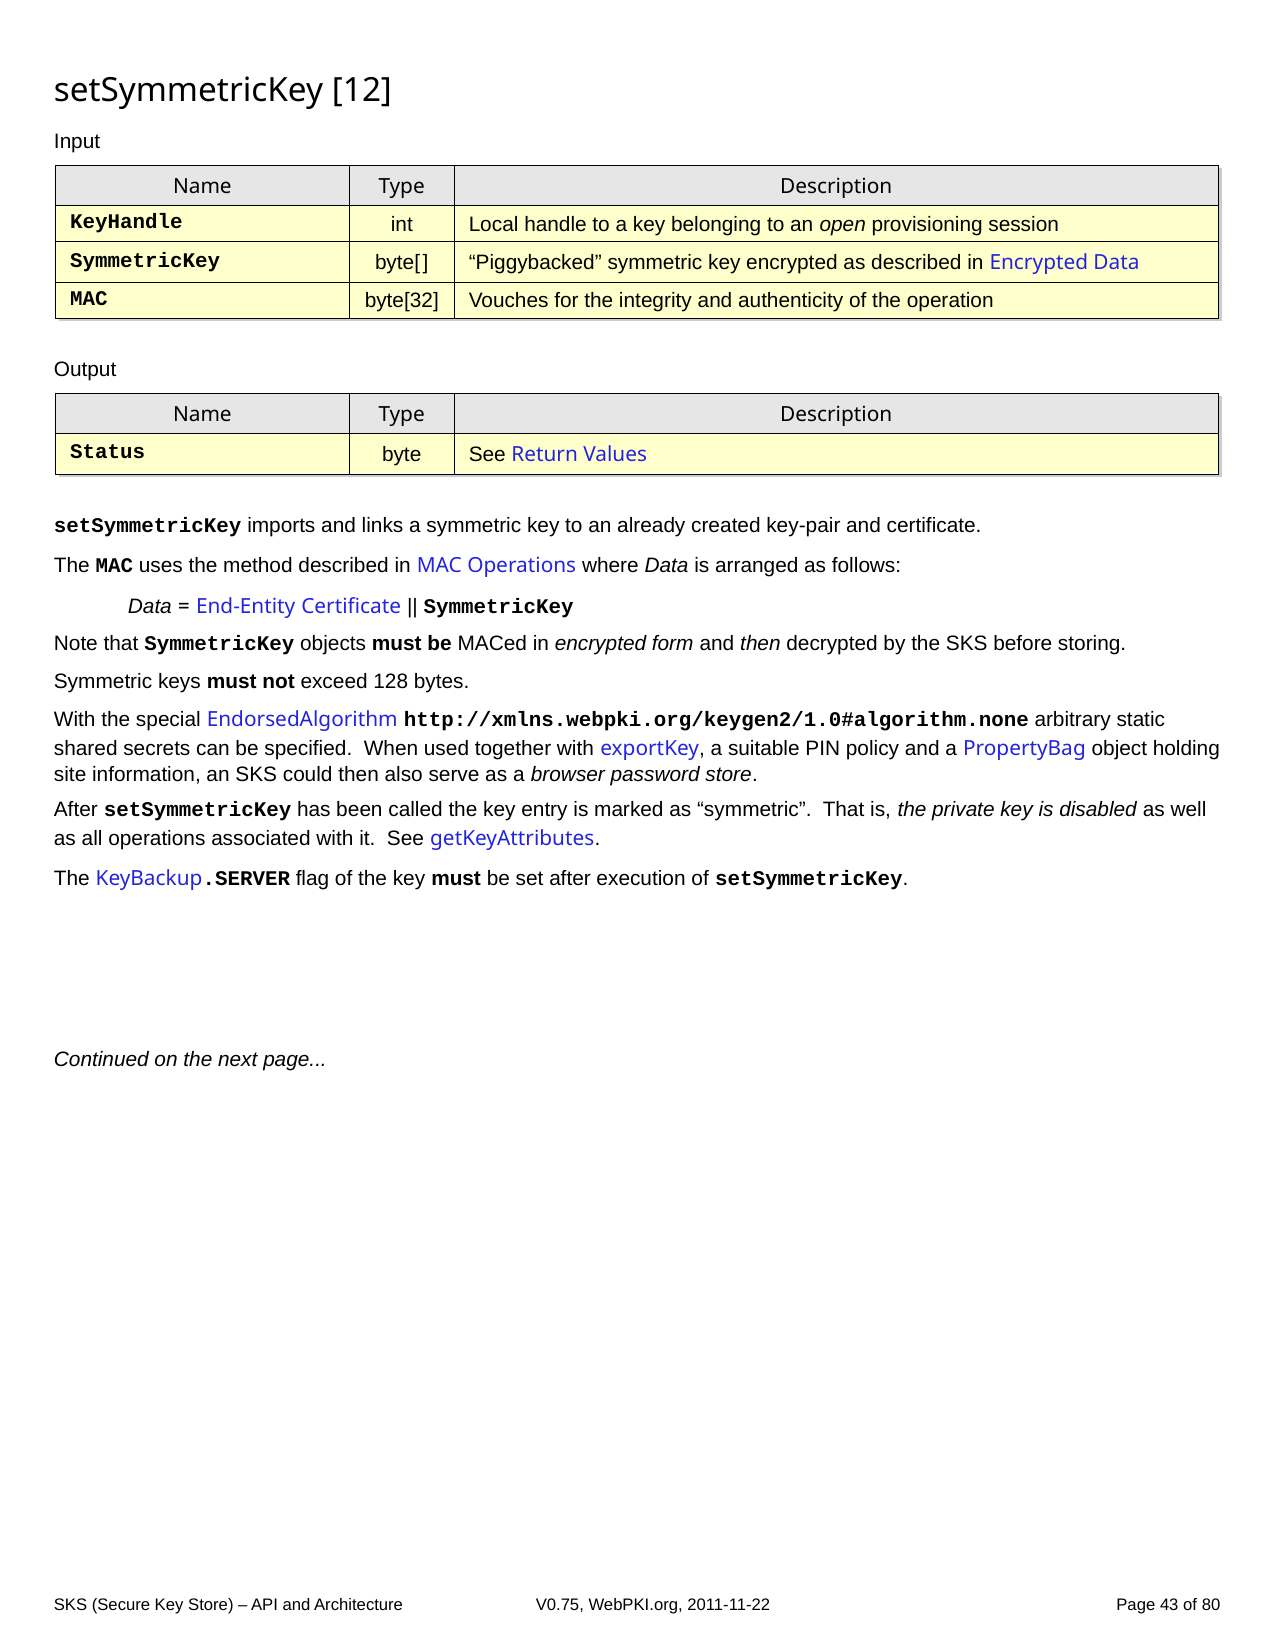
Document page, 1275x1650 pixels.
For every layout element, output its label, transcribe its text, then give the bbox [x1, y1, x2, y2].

table_header Name [56, 394, 349, 433]
table_cell Local handle to a key belonging to an open provisioning session [455, 206, 1218, 241]
table_header Description [455, 394, 1218, 433]
table_cell byte [350, 434, 454, 473]
table_header Type [350, 394, 454, 433]
text Note that SymmetricKey objects must be MACed in encrypted form and then decrypted by the SKS before storing. [54, 631, 1221, 657]
table_cell byte⁮[ ] [350, 242, 454, 282]
table_header Description [455, 166, 1218, 205]
table_cell Vouches for the integrity and authenticity of the operation [455, 283, 1218, 318]
table_cell See Return Values [455, 434, 1218, 473]
table_cell Status [56, 434, 349, 473]
table_cell MAC [56, 283, 349, 318]
text setSymmetricKey imports and links a symmetric key to an already created key-pair and certificate. [54, 513, 1221, 539]
text Continued on the next page... [54, 1046, 1221, 1070]
table_cell byte⁮[32] [350, 283, 454, 318]
text The KeyBackup.SERVER flag of the key must be set after execution of setSymmetricKey. [54, 863, 1221, 892]
table_cell SymmetricKey [56, 242, 349, 282]
text The MAC uses the method described in MAC Operations where Data is arranged as follows: [54, 551, 1221, 579]
subtitle setSymmetricKey [12] [54, 66, 1221, 111]
table_header Name [56, 166, 349, 205]
text Symmetric keys must not exceed 128 bytes. [54, 669, 1221, 693]
text After setSymmetricKey has been called the key entry is marked as “symmetric”. That is, the private key is disabled as well as all operations associated with it. See getKeyAttributes. [54, 797, 1221, 851]
text Output [54, 357, 1221, 381]
table_cell int [350, 206, 454, 241]
table_cell KeyHandle [56, 206, 349, 241]
table_cell “Piggybacked” symmetric key encrypted as described in Encrypted Data [455, 242, 1218, 282]
text Data = End-Entity Certificate || SymmetricKey [54, 591, 1221, 619]
table_header Type [350, 166, 454, 205]
text With the special EndorsedAlgorithm http://xmlns.webpki.org/keygen2/1.0#algorithm.none arbitrary static shared secrets can be specified. When used together with exportKey, a suitable PIN policy and a PropertyBag object holding site information, an SKS could then also serve as a browser password store. [54, 704, 1221, 785]
text Input [54, 129, 1221, 153]
